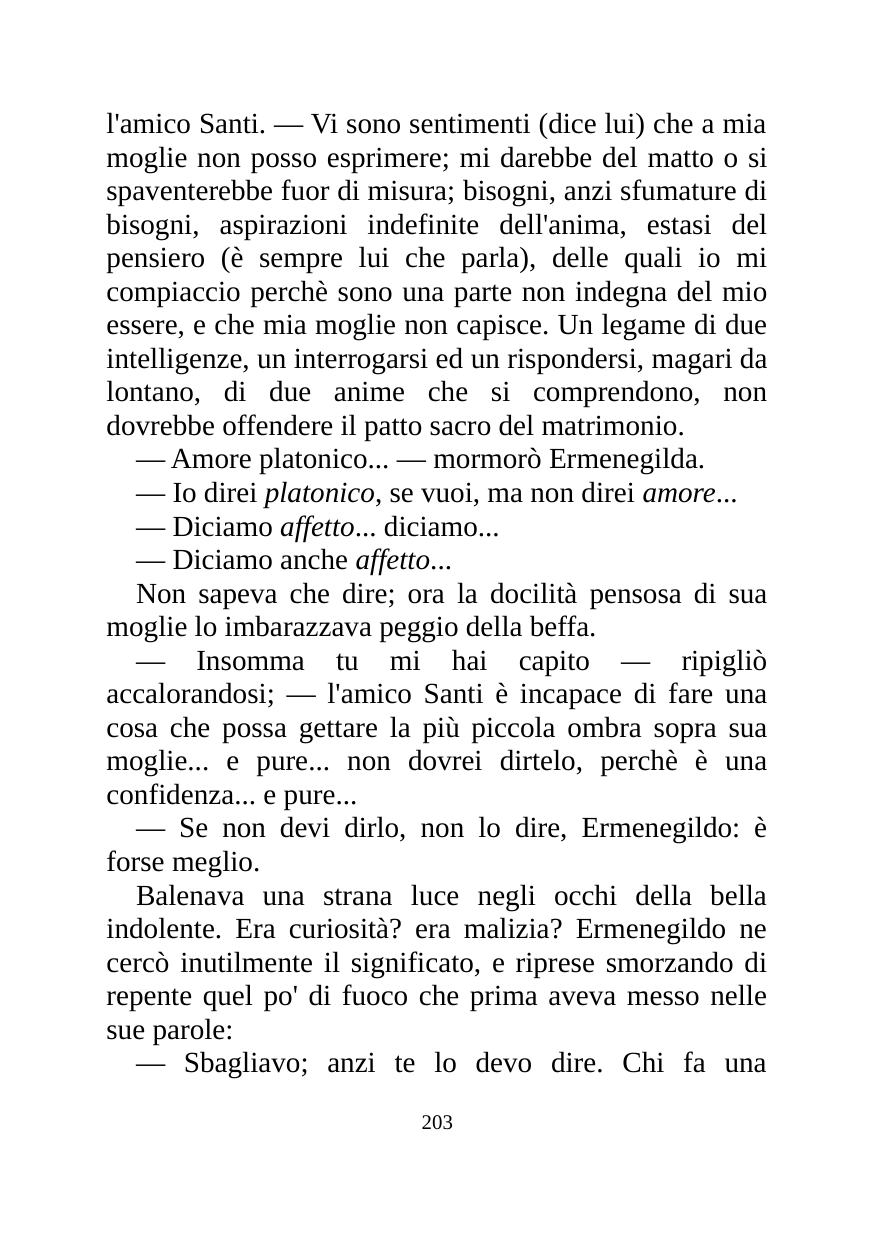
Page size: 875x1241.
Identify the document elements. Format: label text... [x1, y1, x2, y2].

text — Insomma tu mi hai capito — ripigliò accalorandosi; — l'amico Santi è incapace di fare una cosa che possa gettare la più piccola ombra sopra sua moglie... e pure... non dovrei dirtelo, perchè è una confidenza... e pure... [106, 643, 768, 811]
text — Sbagliavo; anzi te lo devo dire. Chi fa una [106, 1045, 768, 1079]
text — Io direi platonico, se vuoi, ma non direi amore... [106, 475, 768, 509]
text — Diciamo anche affetto... [106, 542, 768, 576]
text Non sapeva che dire; ora la docilità pensosa di sua moglie lo imbarazzava peggio della beffa. [106, 576, 768, 643]
text — Diciamo affetto... diciamo... [106, 509, 768, 542]
text l'amico Santi. — Vi sono sentimenti (dice lui) che a mia moglie non posso esprimere; mi darebbe del matto o si spaventerebbe fuor di misura; bisogni, anzi sfumature di bisogni, aspirazioni indefinite dell'anima, estasi del pensiero (è sempre lui che parla), delle quali io mi compiaccio perchè sono una parte non indegna del mio essere, e che mia moglie non capisce. Un legame di due intelligenze, un interrogarsi ed un rispondersi, magari da lontano, di due anime che si comprendono, non dovrebbe offendere il patto sacro del matrimonio. [106, 106, 768, 442]
text — Amore platonico... — mormorò Ermenegilda. [106, 442, 768, 475]
text — Se non devi dirlo, non lo dire, Ermenegildo: è forse meglio. [106, 811, 768, 878]
text Balenava una strana luce negli occhi della bella indolente. Era curiosità? era malizia? Ermenegildo ne cercò inutilmente il significato, e riprese smorzando di repente quel po' di fuoco che prima aveva messo nelle sue parole: [106, 878, 768, 1045]
